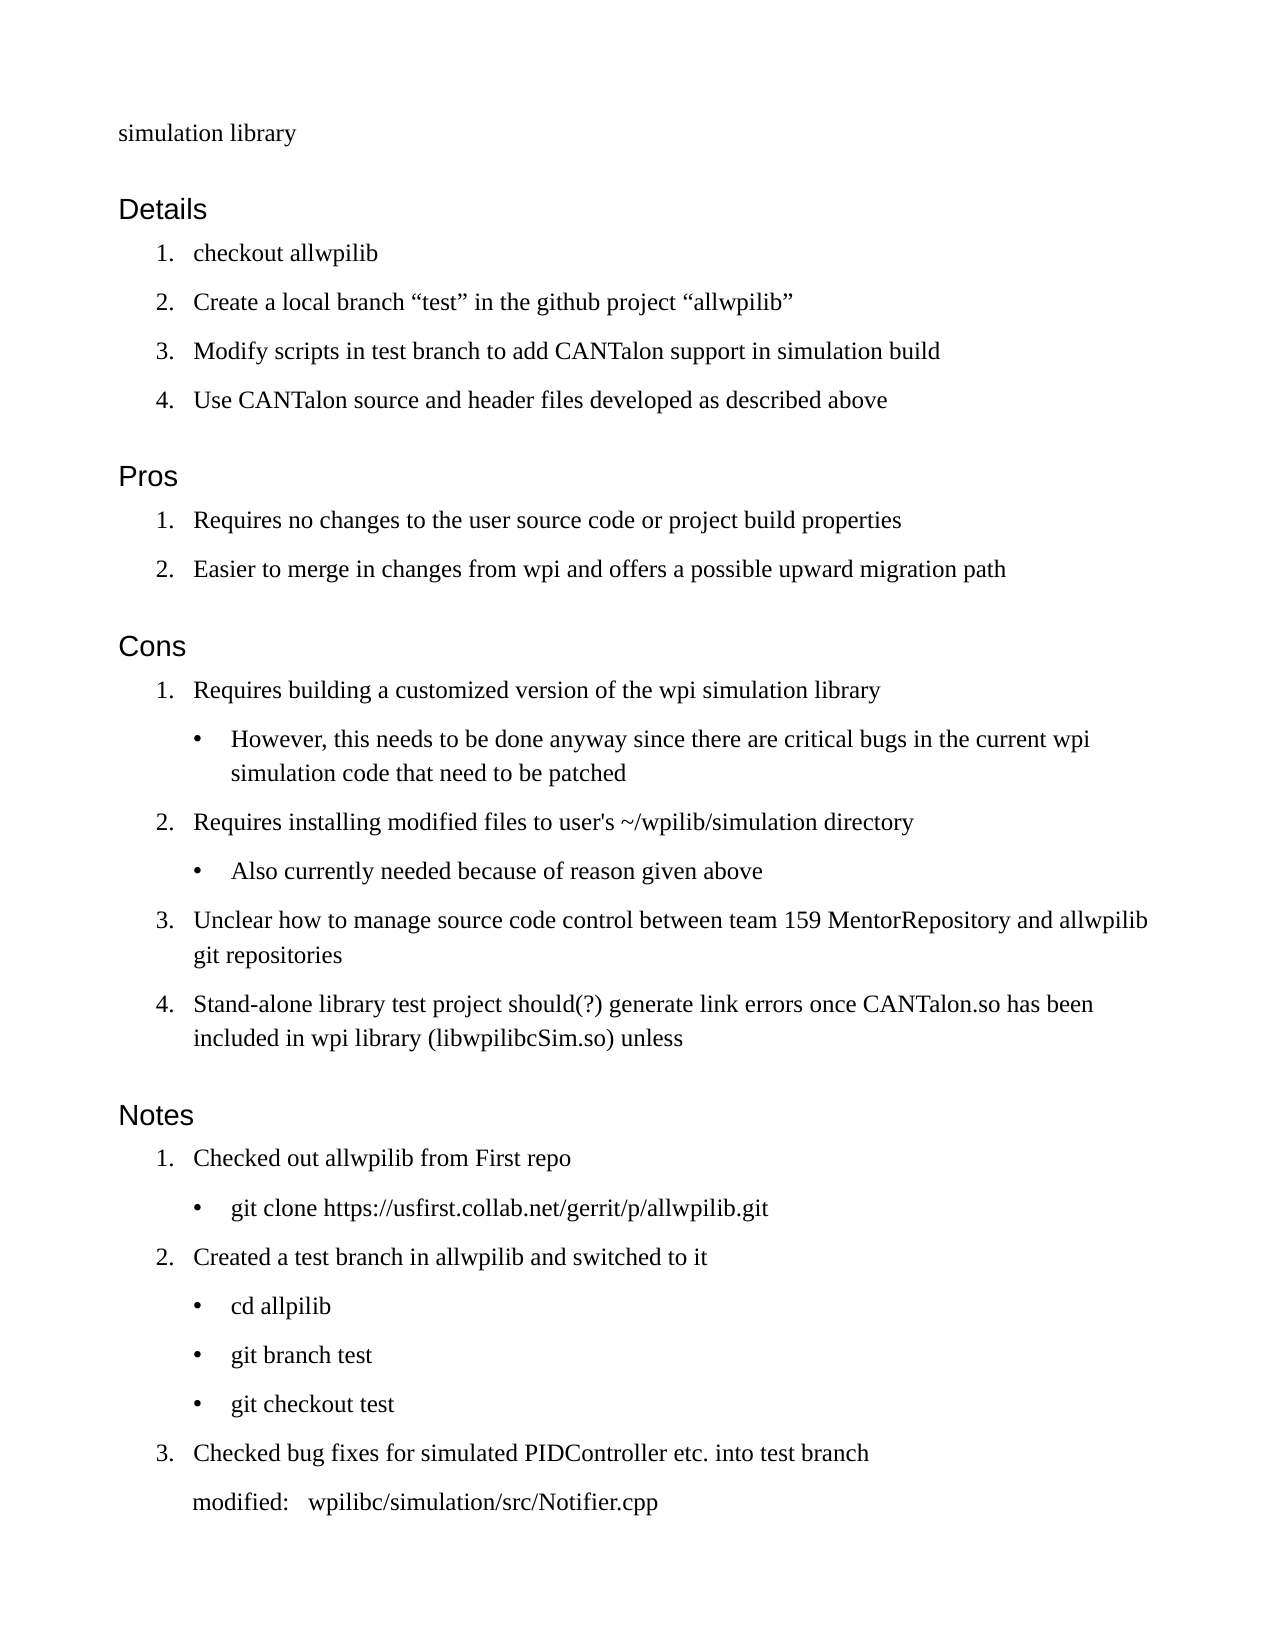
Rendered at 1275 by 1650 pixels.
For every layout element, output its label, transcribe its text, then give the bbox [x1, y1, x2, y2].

list Create a local branch “test” in the github project “allwpilib” [156, 287, 1157, 316]
list Modify scripts in test branch to add CANTalon support in simulation build [156, 336, 1157, 365]
list Stand-alone library test project should(?) generate link errors once CANTalon.so has been included in wpi library (libwpilibcSim.so) unless [156, 989, 1157, 1052]
list Unclear how to manage source code control between team 159 MentorRepository and allwpilib git repositories [156, 905, 1157, 969]
list Checked out allwpilib from First repo [156, 1143, 1157, 1172]
list However, this needs to be done anyway since there are critical bugs in the current wpi simulation code that need to be patched [193, 724, 1157, 787]
list cd allpilib [193, 1291, 1157, 1319]
subtitle Notes [118, 1097, 1157, 1131]
list git branch test [193, 1340, 1157, 1368]
subtitle Details [118, 192, 1157, 226]
list Easier to merge in changes from wpi and offers a possible upward migration path [156, 554, 1157, 583]
list Requires no changes to the user source code or project build properties [156, 506, 1157, 534]
text simulation library [118, 118, 1157, 147]
list Checked bug fixes for simulated PIDController etc. into test branch [156, 1438, 1157, 1467]
list Use CANTalon source and header files developed as described above [156, 385, 1157, 414]
list Also currently needed because of reason given above [193, 856, 1157, 885]
subtitle Cons [118, 629, 1157, 662]
list checkout allwpilib [156, 238, 1157, 267]
list Created a test branch in allwpilib and switched to it [156, 1242, 1157, 1270]
subtitle Pros [118, 459, 1157, 493]
text modified: wpilibc/simulation/src/Notifier.cpp [118, 1487, 1157, 1516]
list Requires building a customized version of the wpi simulation library [156, 675, 1157, 703]
list git checkout test [193, 1389, 1157, 1418]
list git clone https://usfirst.collab.net/gerrit/p/allwpilib.git [193, 1193, 1157, 1221]
list Requires installing modified files to user's ~/wpilib/simulation directory [156, 807, 1157, 836]
